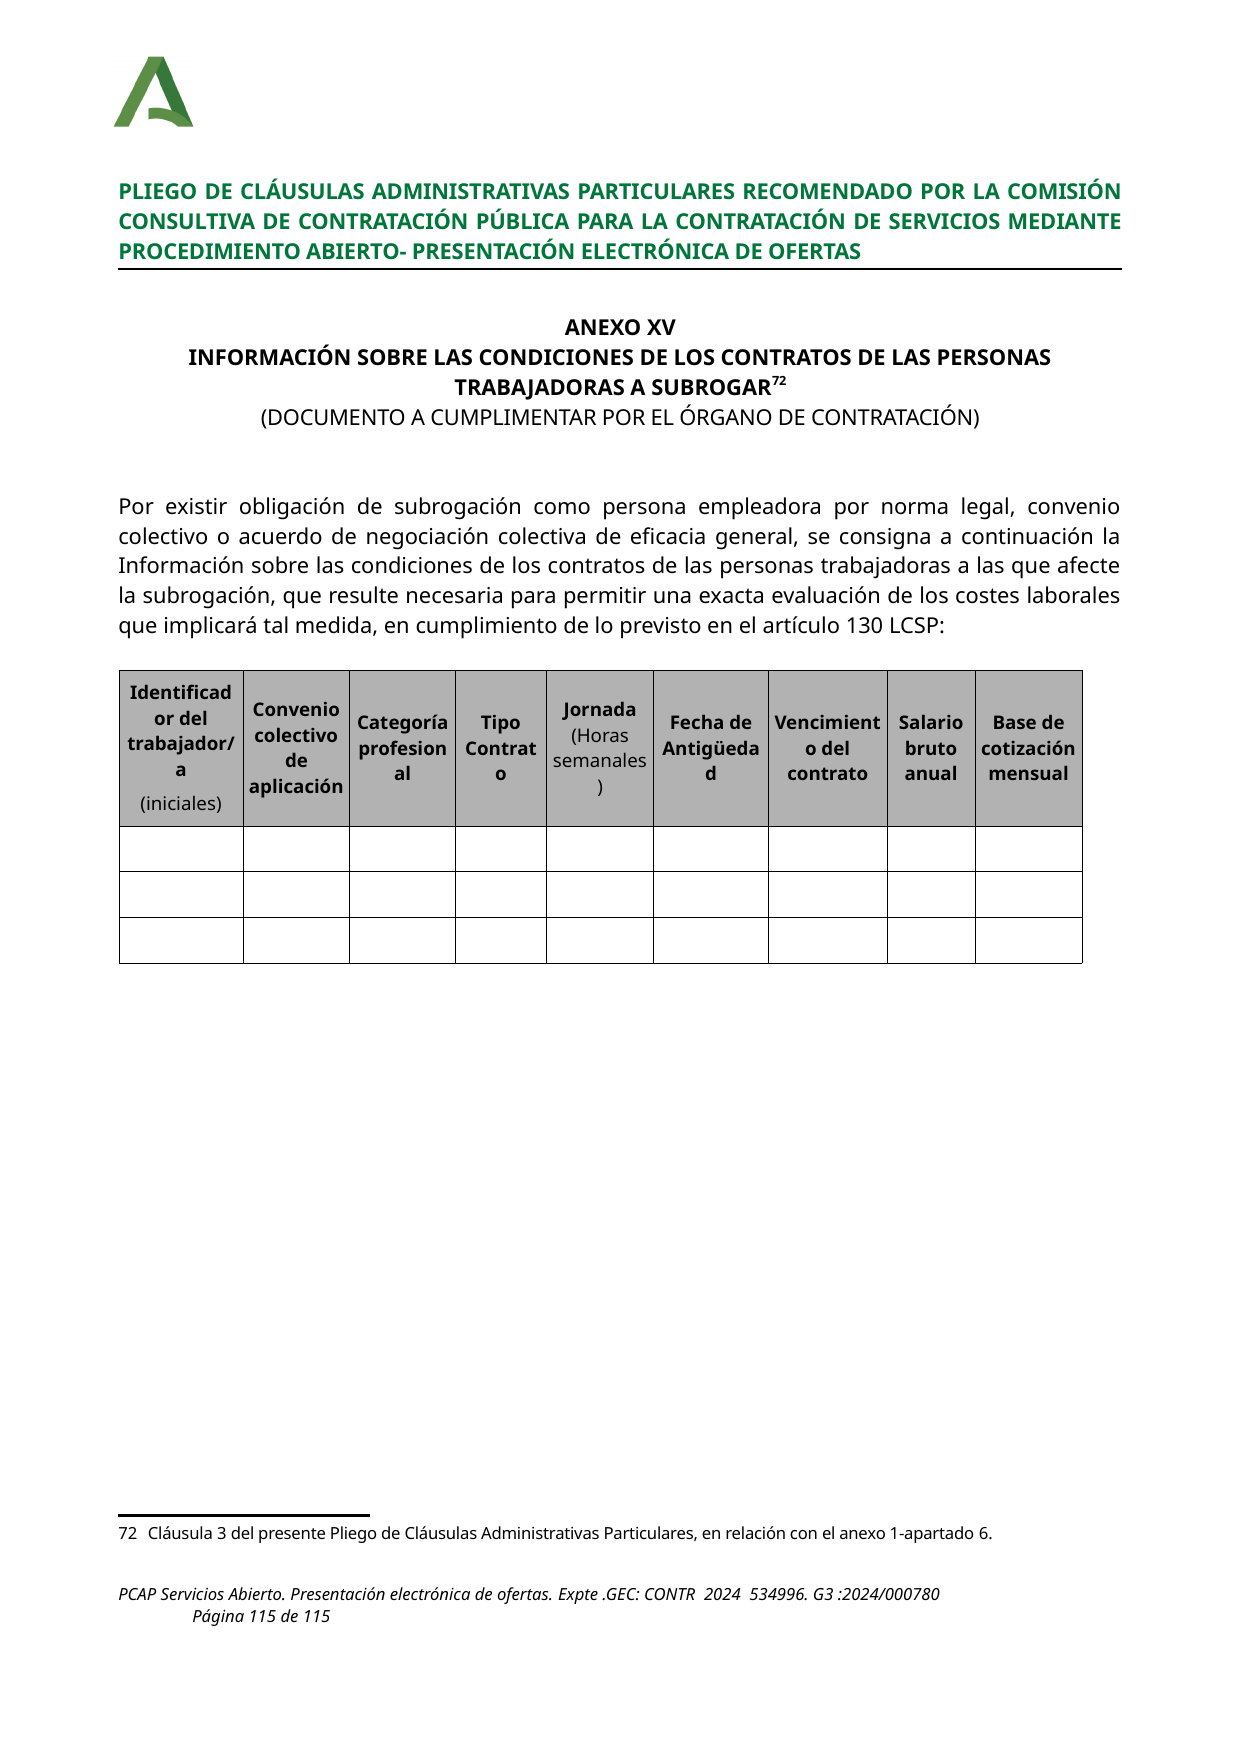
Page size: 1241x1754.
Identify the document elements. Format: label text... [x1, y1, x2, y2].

table_cell [456, 872, 546, 917]
table_cell [888, 918, 975, 962]
table_cell [769, 827, 887, 871]
table_header Jornada (Horas semanales) [547, 671, 653, 826]
table_cell [976, 918, 1082, 962]
table_header Fecha de Antigüedad [654, 671, 768, 826]
table_cell [976, 827, 1082, 871]
table_cell [547, 918, 653, 962]
table_cell [456, 918, 546, 962]
table_cell [456, 827, 546, 871]
table_cell [350, 918, 455, 962]
table_cell [547, 827, 653, 871]
table_cell [244, 827, 349, 871]
table_cell [547, 872, 653, 917]
table_cell [769, 918, 887, 962]
text ANEXO XV [118, 312, 1122, 342]
text Cláusula 3 del presente Pliego de Cláusulas Administrativas Particulares, en relación con el anexo 1-apartado 6. [118, 1522, 1122, 1544]
table_cell [120, 827, 243, 871]
table_header Identificador del trabajador/a (iniciales) [120, 671, 243, 826]
text PLIEGO DE CLÁUSULAS ADMINISTRATIVAS PARTICULARES RECOMENDADO POR LA COMISIÓN CONSULTIVA DE CONTRATACIÓN PÚBLICA PARA LA CONTRATACIÓN DE SERVICIOS MEDIANTE PROCEDIMIENTO ABIERTO- PRESENTACIÓN ELECTRÓNICA DE OFERTAS [118, 176, 1122, 268]
table_cell [244, 872, 349, 917]
table_cell [120, 918, 243, 962]
table_cell [120, 872, 243, 917]
table_header Categoría profesional [350, 671, 455, 826]
table_cell [888, 827, 975, 871]
table_cell [350, 827, 455, 871]
text INFORMACIÓN SOBRE LAS CONDICIONES DE LOS CONTRATOS DE LAS PERSONAS TRABAJADORAS A SUBROGAR [118, 342, 1122, 402]
table_cell [654, 918, 768, 962]
table_cell [976, 872, 1082, 917]
table_header Tipo Contrato [456, 671, 546, 826]
text Por existir obligación de subrogación como persona empleadora por norma legal, convenio colectivo o acuerdo de negociación colectiva de eficacia general, se consigna a continuación la Información sobre las condiciones de los contratos de las personas trabajadoras a las que afecte la subrogación, que resulte necesaria para permitir una exacta evaluación de los costes laborales que implicará tal medida, en cumplimiento de lo previsto en el artículo 130 LCSP: [118, 491, 1122, 640]
table_cell [244, 918, 349, 962]
table_cell [654, 827, 768, 871]
text (DOCUMENTO A CUMPLIMENTAR POR EL ÓRGANO DE CONTRATACIÓN) [118, 402, 1122, 431]
table_cell [769, 872, 887, 917]
table_header Base de cotización mensual [976, 671, 1082, 826]
table_cell [888, 872, 975, 917]
table_cell [654, 872, 768, 917]
table_header Convenio colectivo de aplicación [244, 671, 349, 826]
table_cell [350, 872, 455, 917]
table_header Salario bruto anual [888, 671, 975, 826]
picture [109, 52, 198, 131]
table_header Vencimiento del contrato [769, 671, 887, 826]
